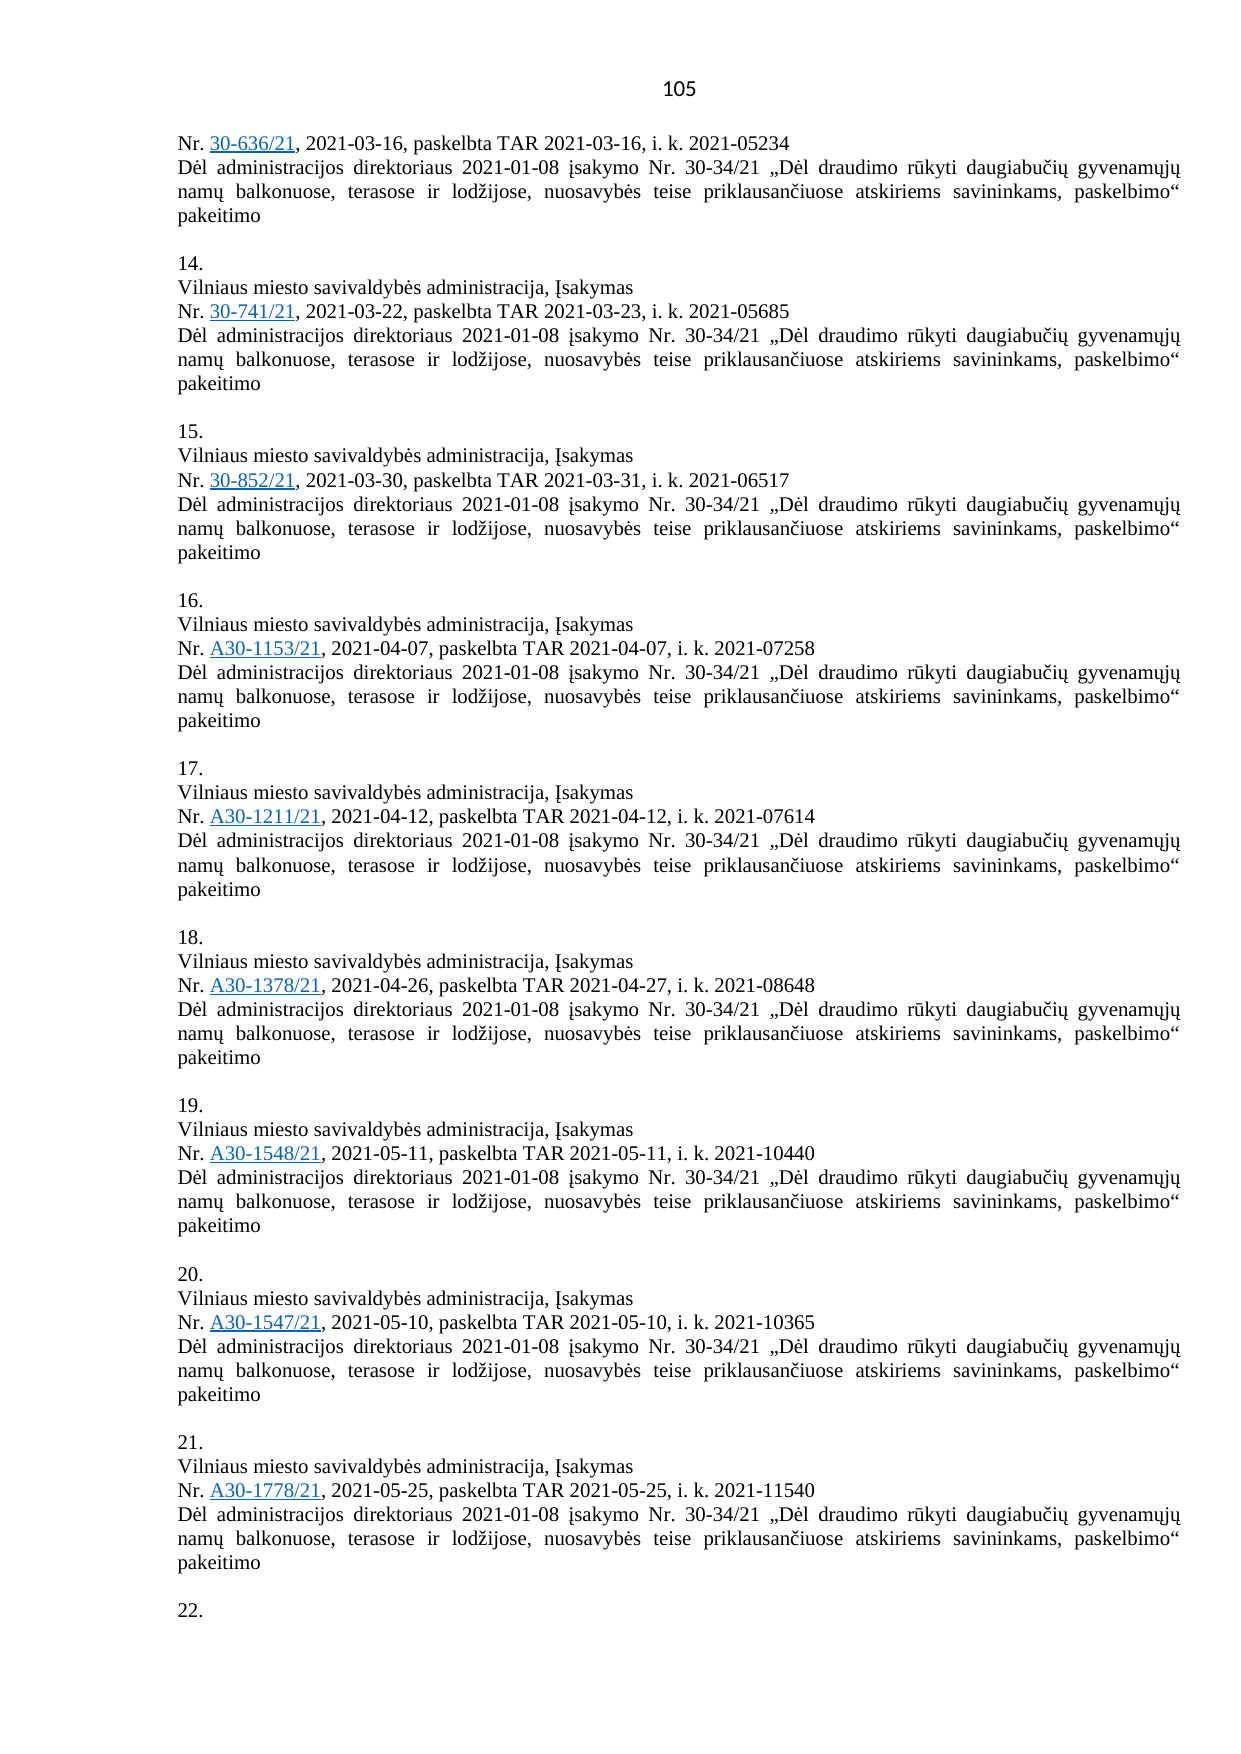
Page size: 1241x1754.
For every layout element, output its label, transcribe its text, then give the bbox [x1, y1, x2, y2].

text 14. [177, 251, 1181, 275]
text Nr. 30-852/21, 2021-03-30, paskelbta TAR 2021-03-31, i. k. 2021-06517 [177, 467, 1181, 492]
text Vilniaus miesto savivaldybės administracija, Įsakymas [177, 1286, 1181, 1310]
text Nr. A30-1778/21, 2021-05-25, paskelbta TAR 2021-05-25, i. k. 2021-11540 [177, 1478, 1181, 1502]
text Dėl administracijos direktoriaus 2021-01-08 įsakymo Nr. 30-34/21 „Dėl draudimo rūkyti daugiabučių gyvenamųjų namų balkonuose, terasose ir lodžijose, nuosavybės teise priklausančiuose atskiriems savininkams, paskelbimo“ pakeitimo [177, 1165, 1181, 1237]
text 19. [177, 1093, 1181, 1117]
text Vilniaus miesto savivaldybės administracija, Įsakymas [177, 1117, 1181, 1141]
text Vilniaus miesto savivaldybės administracija, Įsakymas [177, 612, 1181, 636]
text Vilniaus miesto savivaldybės administracija, Įsakymas [177, 275, 1181, 299]
text Nr. A30-1153/21, 2021-04-07, paskelbta TAR 2021-04-07, i. k. 2021-07258 [177, 636, 1181, 660]
text Nr. A30-1378/21, 2021-04-26, paskelbta TAR 2021-04-27, i. k. 2021-08648 [177, 973, 1181, 997]
text Vilniaus miesto savivaldybės administracija, Įsakymas [177, 1454, 1181, 1478]
text Nr. A30-1548/21, 2021-05-11, paskelbta TAR 2021-05-11, i. k. 2021-10440 [177, 1141, 1181, 1165]
text 16. [177, 588, 1181, 612]
text Nr. A30-1547/21, 2021-05-10, paskelbta TAR 2021-05-10, i. k. 2021-10365 [177, 1310, 1181, 1334]
text 20. [177, 1262, 1181, 1286]
text 15. [177, 419, 1181, 443]
text Dėl administracijos direktoriaus 2021-01-08 įsakymo Nr. 30-34/21 „Dėl draudimo rūkyti daugiabučių gyvenamųjų namų balkonuose, terasose ir lodžijose, nuosavybės teise priklausančiuose atskiriems savininkams, paskelbimo“ pakeitimo [177, 1502, 1181, 1574]
text Nr. 30-636/21, 2021-03-16, paskelbta TAR 2021-03-16, i. k. 2021-05234 [177, 131, 1181, 155]
text Vilniaus miesto savivaldybės administracija, Įsakymas [177, 780, 1181, 804]
text Dėl administracijos direktoriaus 2021-01-08 įsakymo Nr. 30-34/21 „Dėl draudimo rūkyti daugiabučių gyvenamųjų namų balkonuose, terasose ir lodžijose, nuosavybės teise priklausančiuose atskiriems savininkams, paskelbimo“ pakeitimo [177, 1334, 1181, 1406]
text Vilniaus miesto savivaldybės administracija, Įsakymas [177, 949, 1181, 973]
text Nr. 30-741/21, 2021-03-22, paskelbta TAR 2021-03-23, i. k. 2021-05685 [177, 299, 1181, 323]
text Dėl administracijos direktoriaus 2021-01-08 įsakymo Nr. 30-34/21 „Dėl draudimo rūkyti daugiabučių gyvenamųjų namų balkonuose, terasose ir lodžijose, nuosavybės teise priklausančiuose atskiriems savininkams, paskelbimo“ pakeitimo [177, 997, 1181, 1069]
text Dėl administracijos direktoriaus 2021-01-08 įsakymo Nr. 30-34/21 „Dėl draudimo rūkyti daugiabučių gyvenamųjų namų balkonuose, terasose ir lodžijose, nuosavybės teise priklausančiuose atskiriems savininkams, paskelbimo“ pakeitimo [177, 828, 1181, 901]
text Dėl administracijos direktoriaus 2021-01-08 įsakymo Nr. 30-34/21 „Dėl draudimo rūkyti daugiabučių gyvenamųjų namų balkonuose, terasose ir lodžijose, nuosavybės teise priklausančiuose atskiriems savininkams, paskelbimo“ pakeitimo [177, 492, 1181, 564]
text Nr. A30-1211/21, 2021-04-12, paskelbta TAR 2021-04-12, i. k. 2021-07614 [177, 804, 1181, 828]
text 18. [177, 925, 1181, 949]
text Dėl administracijos direktoriaus 2021-01-08 įsakymo Nr. 30-34/21 „Dėl draudimo rūkyti daugiabučių gyvenamųjų namų balkonuose, terasose ir lodžijose, nuosavybės teise priklausančiuose atskiriems savininkams, paskelbimo“ pakeitimo [177, 155, 1181, 227]
text Vilniaus miesto savivaldybės administracija, Įsakymas [177, 443, 1181, 467]
text 21. [177, 1430, 1181, 1454]
text Dėl administracijos direktoriaus 2021-01-08 įsakymo Nr. 30-34/21 „Dėl draudimo rūkyti daugiabučių gyvenamųjų namų balkonuose, terasose ir lodžijose, nuosavybės teise priklausančiuose atskiriems savininkams, paskelbimo“ pakeitimo [177, 660, 1181, 732]
text 17. [177, 756, 1181, 780]
text 22. [177, 1598, 1181, 1622]
text Dėl administracijos direktoriaus 2021-01-08 įsakymo Nr. 30-34/21 „Dėl draudimo rūkyti daugiabučių gyvenamųjų namų balkonuose, terasose ir lodžijose, nuosavybės teise priklausančiuose atskiriems savininkams, paskelbimo“ pakeitimo [177, 323, 1181, 395]
